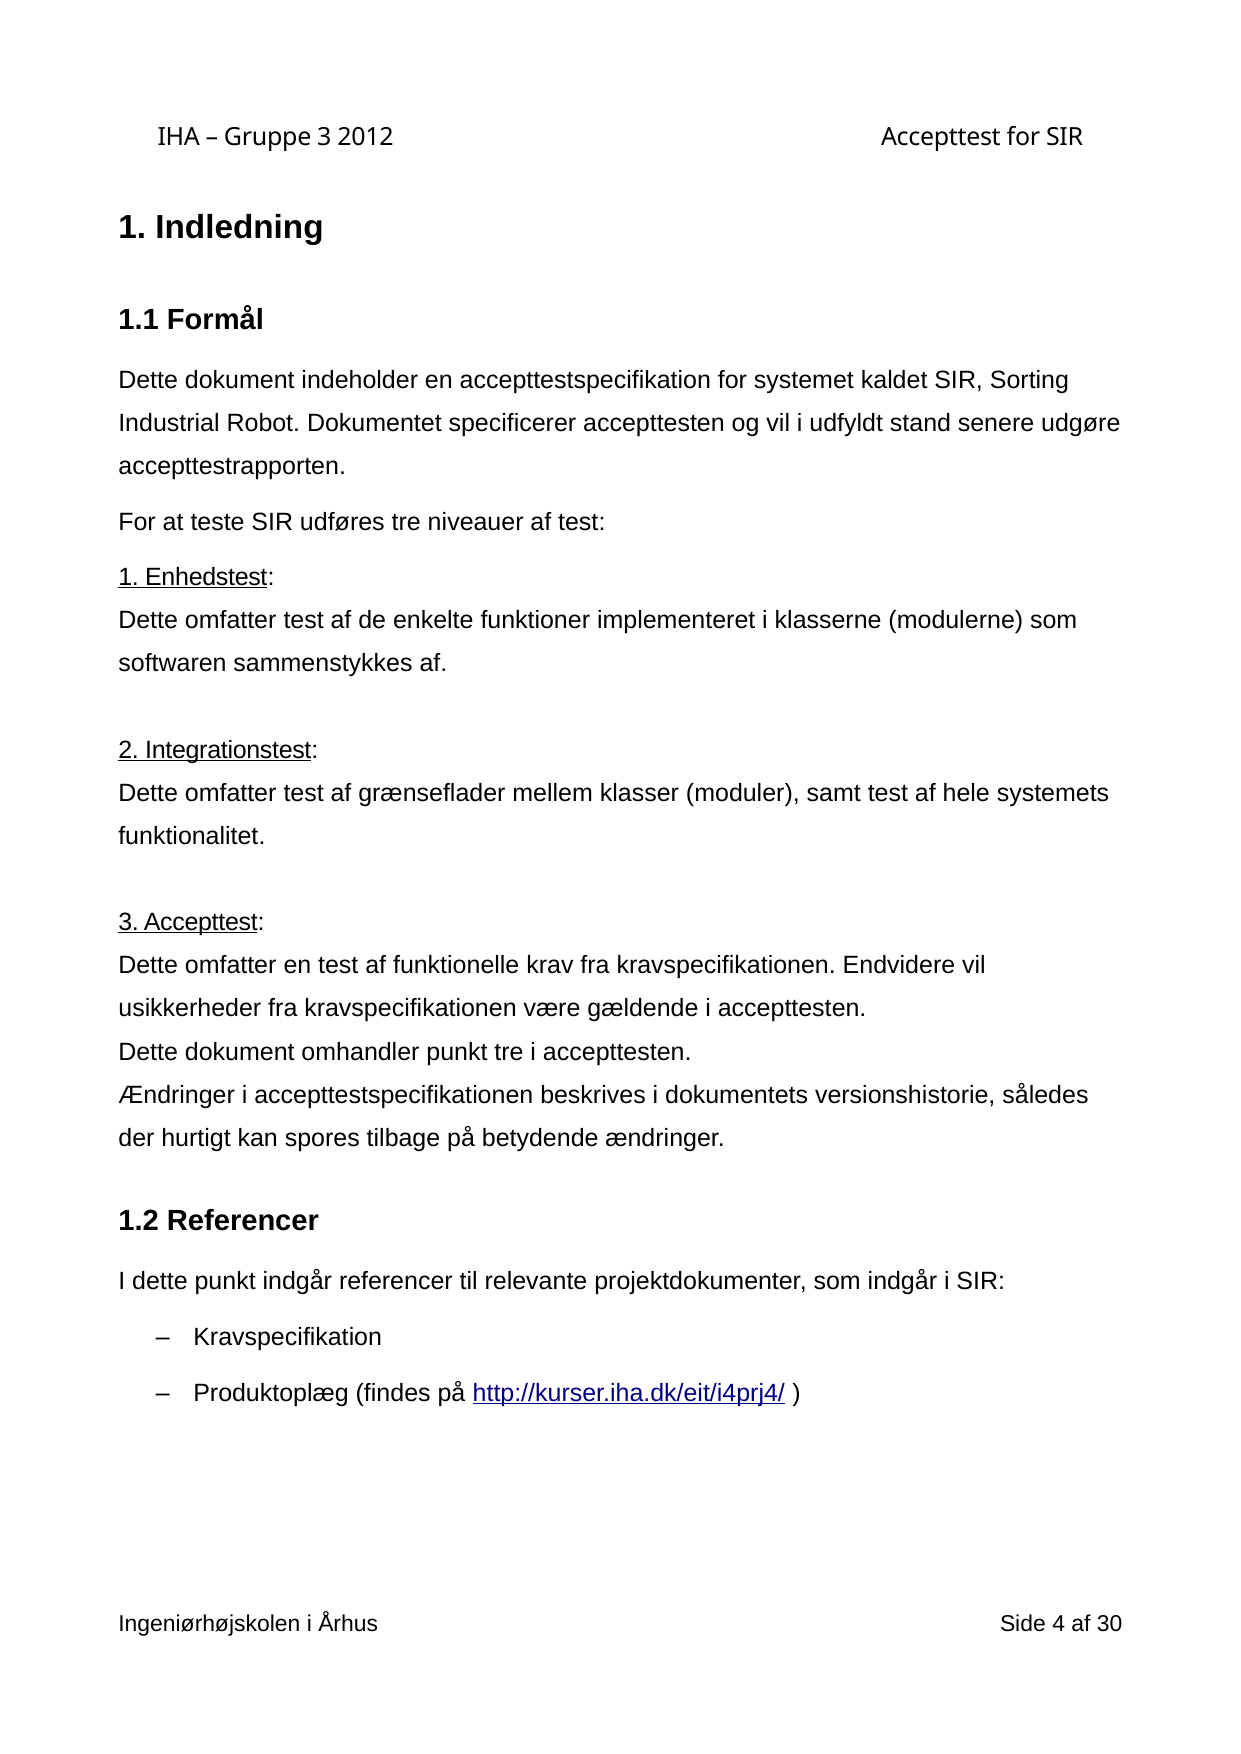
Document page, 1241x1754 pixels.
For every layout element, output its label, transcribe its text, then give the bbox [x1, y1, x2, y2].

text Ændringer i accepttestspecifikationen beskrives i dokumentets versionshistorie, således der hurtigt kan spores tilbage på betydende ændringer. [118, 1079, 1122, 1151]
list Produktoplæg (findes på http://kurser.iha.dk/eit/i4prj4/ ) [156, 1377, 1122, 1406]
text Dette omfatter test af grænseflader mellem klasser (moduler), samt test af hele systemets funktionalitet. [118, 778, 1122, 849]
text 2. Integrationstest: [118, 734, 1122, 763]
text Dette dokument omhandler punkt tre i accepttesten. [118, 1036, 1122, 1065]
text Dette omfatter en test af funktionelle krav fra kravspecifikationen. Endvidere vil usikkerheder fra kravspecifikationen være gældende i accepttesten. [118, 950, 1122, 1022]
text Dette dokument indeholder en accepttestspecifikation for systemet kaldet SIR, Sorting Industrial Robot. Dokumentet specificerer accepttesten og vil i udfyldt stand senere udgøre accepttestrapporten. [118, 364, 1122, 479]
text 1. Enhedstest: [118, 562, 1122, 591]
subtitle 1. Indledning [118, 207, 1122, 245]
list Kravspecifikation [156, 1322, 1122, 1351]
subtitle 1.1 Formål [118, 302, 1122, 335]
text I dette punkt indgår referencer til relevante projektdokumenter, som indgår i SIR: [118, 1266, 1122, 1295]
subtitle 1.2 Referencer [118, 1203, 1122, 1237]
text For at teste SIR udføres tre niveauer af test: [118, 506, 1122, 535]
text Dette omfatter test af de enkelte funktioner implementeret i klasserne (modulerne) som softwaren sammenstykkes af. [118, 605, 1122, 677]
text 3. Accepttest: [118, 907, 1122, 936]
